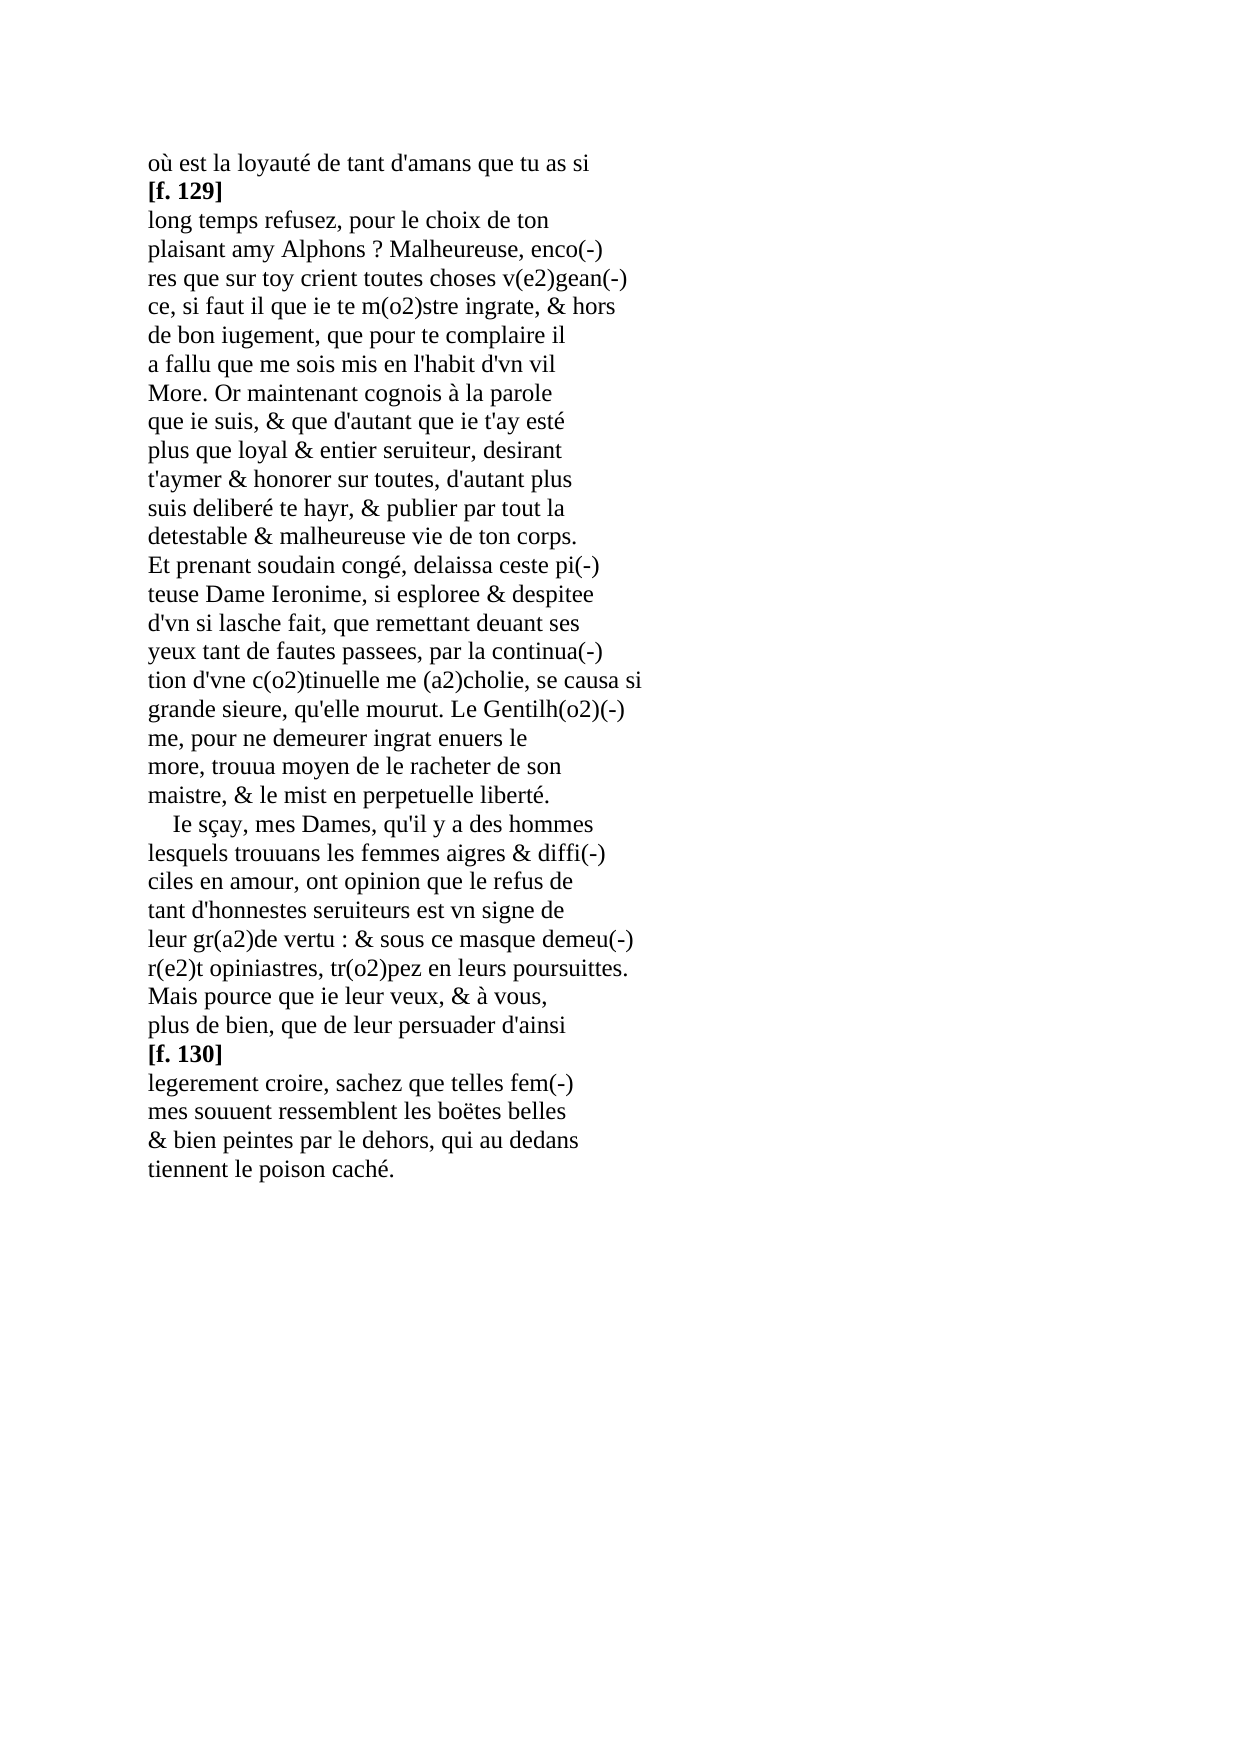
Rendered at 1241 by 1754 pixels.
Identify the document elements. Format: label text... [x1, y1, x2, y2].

text Ie sçay, mes Dames, qu'il y a des hommes lesquels trouuans les femmes aigres & diffi(-) ciles en amour, ont opinion que le refus de tant d'honnestes seruiteurs est vn signe de leur gr(a2)de vertu : & sous ce masque demeu(-) r(e2)t opiniastres, tr(o2)pez en leurs poursuittes. Mais pource que ie leur veux, & à vous, plus de bien, que de leur persuader d'ainsi [f. 130] legerement croire, sachez que telles fem(-) mes souuent ressemblent les boëtes belles & bien peintes par le dehors, qui au dedans tiennent le poison caché. [148, 809, 1093, 1183]
text où est la loyauté de tant d'amans que tu as si [f. 129] long temps refusez, pour le choix de ton plaisant amy Alphons ? Malheureuse, enco(-) res que sur toy crient toutes choses v(e2)gean(-) ce, si faut il que ie te m(o2)stre ingrate, & hors de bon iugement, que pour te complaire il a fallu que me sois mis en l'habit d'vn vil More. Or maintenant cognois à la parole que ie suis, & que d'autant que ie t'ay esté plus que loyal & entier seruiteur, desirant t'aymer & honorer sur toutes, d'autant plus suis deliberé te hayr, & publier par tout la detestable & malheureuse vie de ton corps. Et prenant soudain congé, delaissa ceste pi(-) teuse Dame Ieronime, si esploree & despitee d'vn si lasche fait, que remettant deuant ses yeux tant de fautes passees, par la continua(-) tion d'vne c(o2)tinuelle me (a2)cholie, se causa si grande sieure, qu'elle mourut. Le Gentilh(o2)(-) me, pour ne demeurer ingrat enuers le more, trouua moyen de le racheter de son maistre, & le mist en perpetuelle liberté. [148, 148, 1093, 809]
